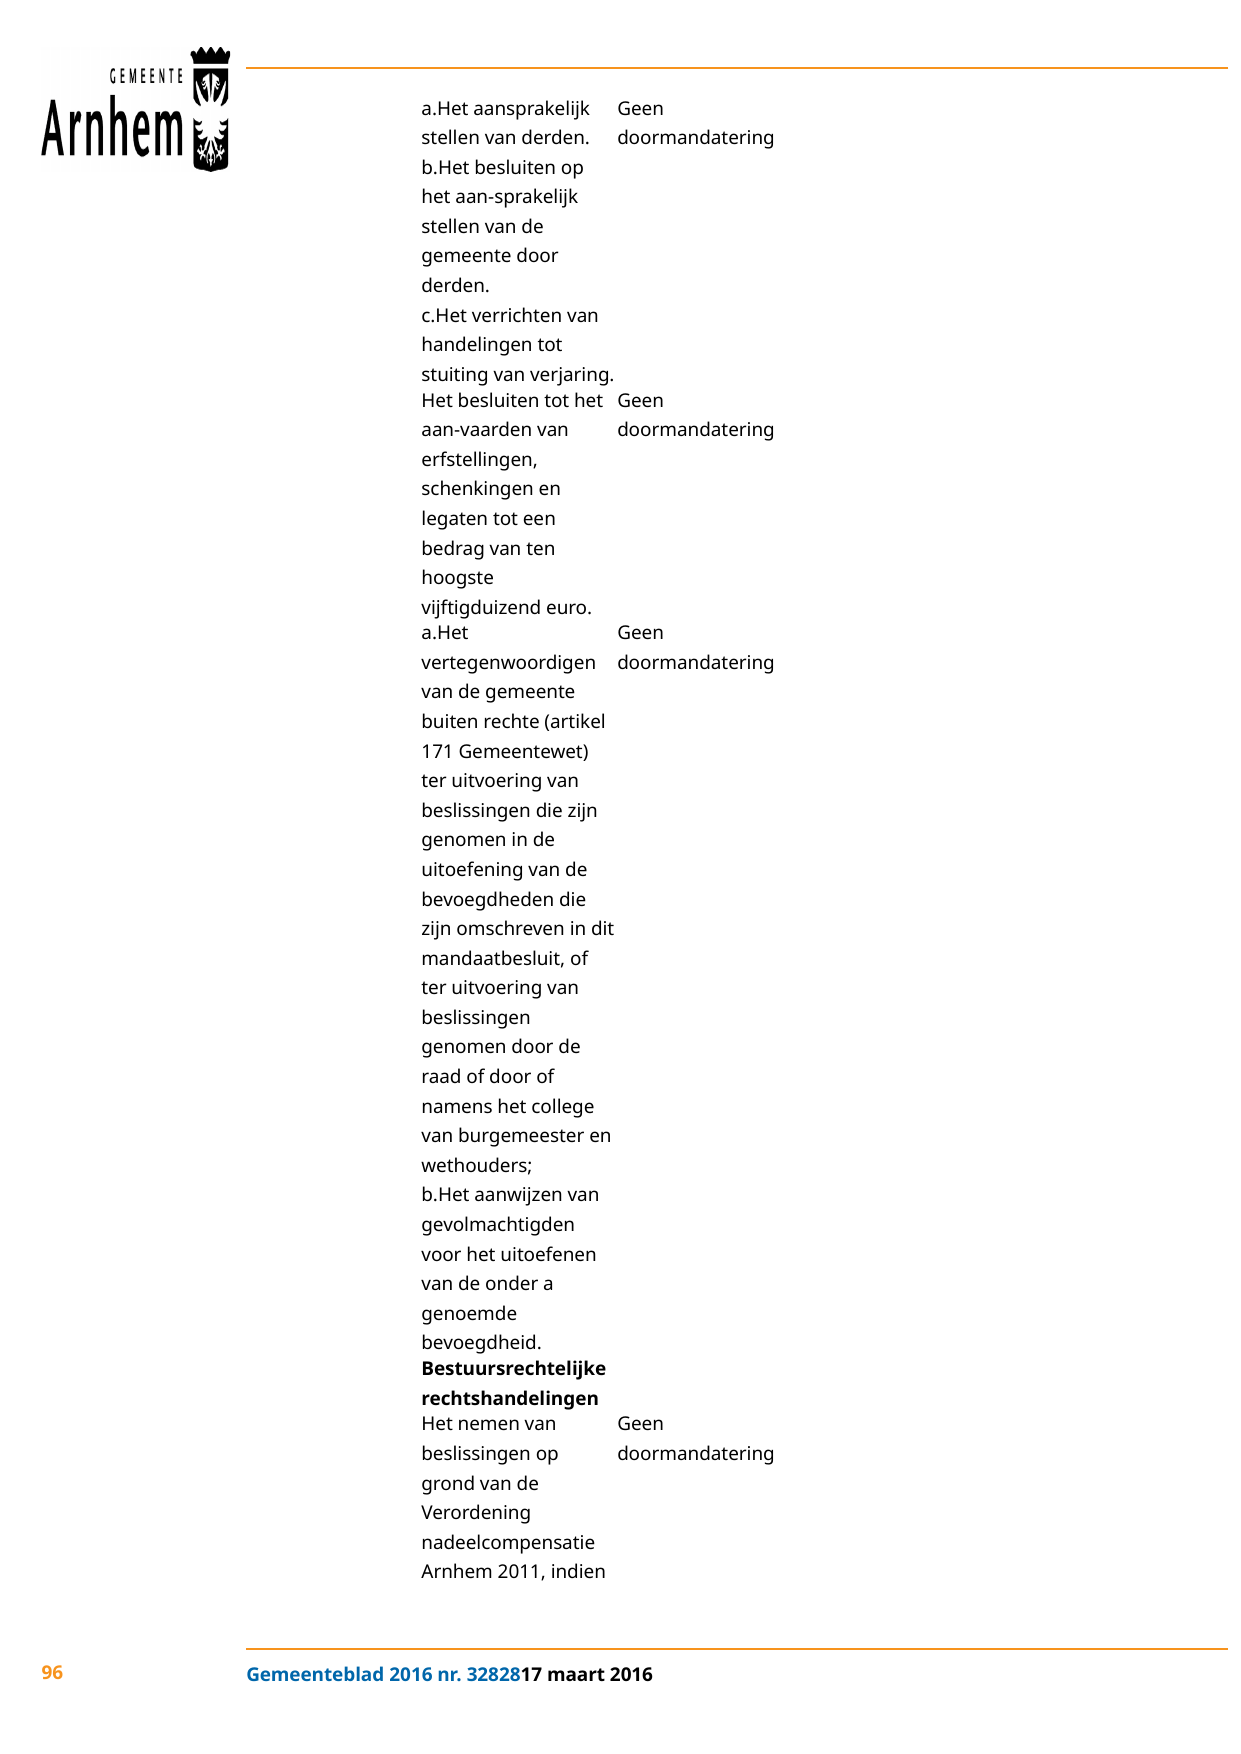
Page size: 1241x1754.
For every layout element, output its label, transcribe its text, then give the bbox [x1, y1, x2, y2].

table_cell a.Het vertegenwoordigen van de gemeente buiten rechte (artikel 171 Gemeentewet) ter uitvoering van beslissingen die zijn genomen in de uitoefening van de bevoegdheden die zijn omschreven in dit mandaatbesluit, of ter uitvoering van beslissingen genomen door de raad of door of namens het college van burgemeester en wethouders; b.Het aanwijzen van gevolmachtigden voor het uitoefenen van de onder a genoemde bevoegdheid. [421, 620, 617, 1355]
table_cell Geen doormandatering [617, 95, 790, 387]
table_cell Geen doormandatering [617, 1411, 790, 1584]
table_cell Geen doormandatering [617, 620, 790, 1355]
table_cell Het nemen van beslissingen op grond van de Verordening nadeelcompensatie Arnhem 2011, indien [421, 1411, 617, 1584]
table_cell [963, 1411, 1152, 1584]
table_cell [963, 95, 1152, 387]
table_cell [617, 1355, 790, 1411]
table_cell [790, 1411, 963, 1584]
table_cell [248, 1355, 421, 1411]
picture [41, 47, 231, 172]
table_cell [248, 1411, 421, 1584]
table_cell Geen doormandatering [617, 387, 790, 619]
table_cell a.Het aansprakelijk stellen van derden. b.Het besluiten op het aan-sprakelijk stellen van de gemeente door derden. c.Het verrichten van handelingen tot stuiting van verjaring. [421, 95, 617, 387]
table_cell [963, 387, 1152, 619]
table_cell [248, 95, 421, 387]
table_cell [790, 1355, 963, 1411]
table_cell Bestuursrechtelijke rechtshandelingen [421, 1355, 617, 1411]
table_cell [963, 620, 1152, 1355]
table_cell [790, 620, 963, 1355]
table_cell [248, 387, 421, 619]
table_cell Het besluiten tot het aan-vaarden van erfstellingen, schenkingen en legaten tot een bedrag van ten hoogste vijftigduizend euro. [421, 387, 617, 619]
table_cell [248, 620, 421, 1355]
table_cell [963, 1355, 1152, 1411]
table_cell [790, 387, 963, 619]
table_cell [790, 95, 963, 387]
